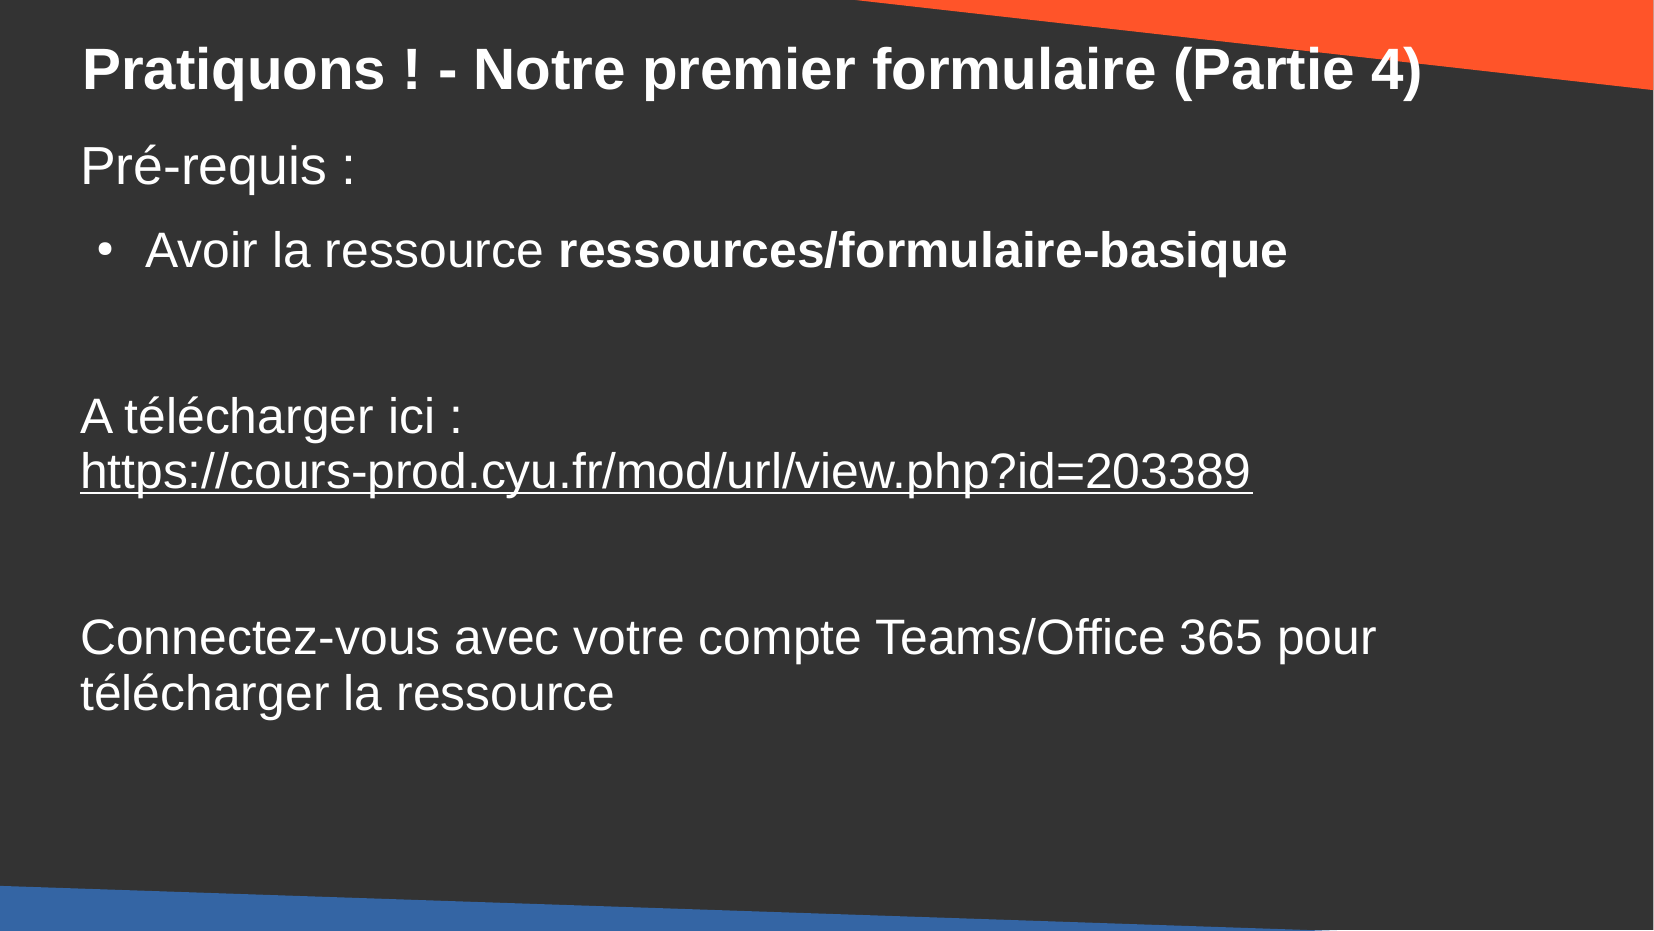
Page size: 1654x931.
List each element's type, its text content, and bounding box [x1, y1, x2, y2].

text_box [855, 0, 1654, 91]
text_box [0, 885, 1337, 931]
title Pratiquons ! - Notre premier formulaire (Partie 4) [82, 37, 1571, 114]
list Pré-requis : Avoir la ressource ressources/formulaire-basique A télécharger ici :https://cours-prod.cyu.fr/mod/url/view.php?id=203389 Connectez-vous avec votre compte Teams/Office 365 pour télécharger la ressource [80, 135, 1620, 721]
